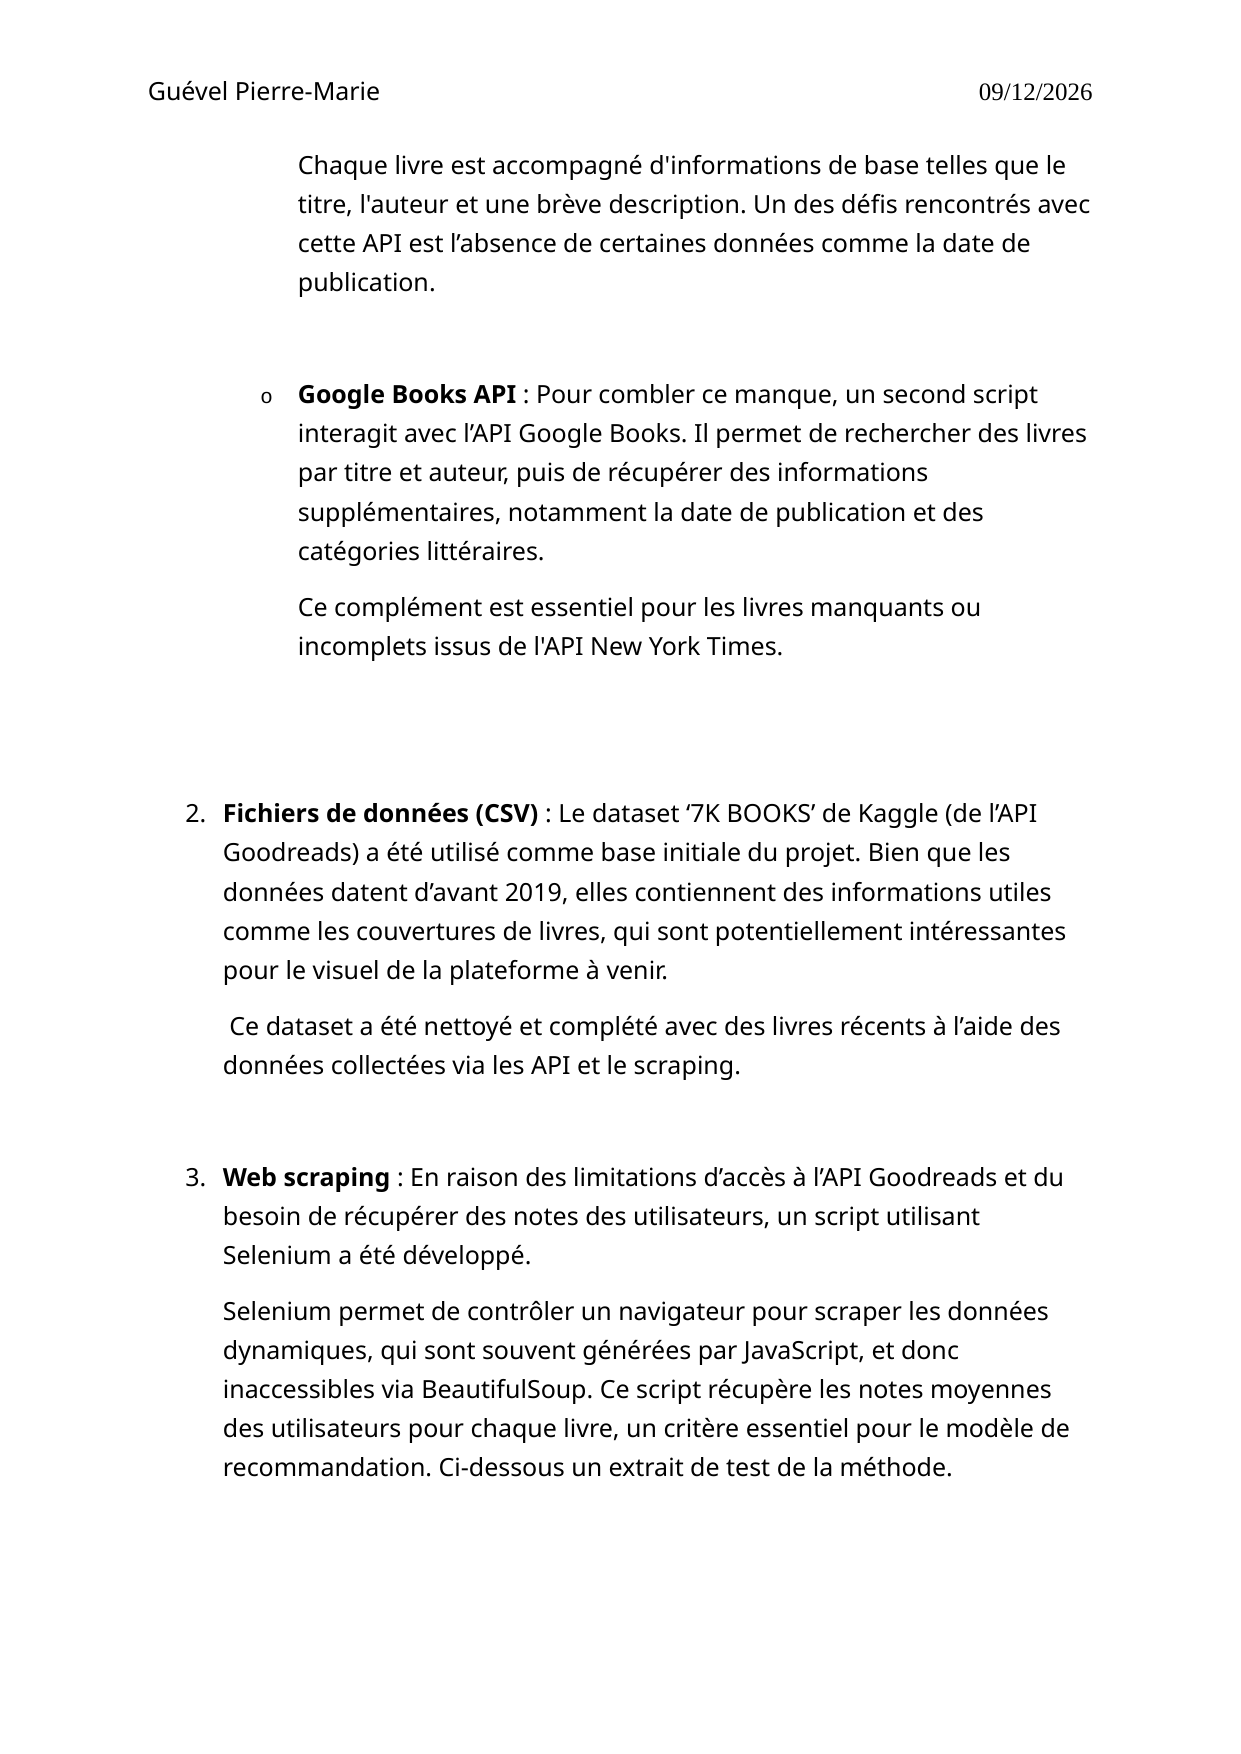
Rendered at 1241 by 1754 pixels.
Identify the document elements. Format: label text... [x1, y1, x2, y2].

text Chaque livre est accompagné d'informations de base telles que le titre, l'auteur et une brève description. Un des défis rencontrés avec cette API est l’absence de certaines données comme la date de publication. [298, 148, 1093, 299]
list Web scraping : En raison des limitations d’accès à l’API Goodreads et du besoin de récupérer des notes des utilisateurs, un script utilisant Selenium a été développé. [185, 1159, 1093, 1272]
list Fichiers de données (CSV) : Le dataset ‘7K BOOKS’ de Kaggle (de l’API Goodreads) a été utilisé comme base initiale du projet. Bien que les données datent d’avant 2019, elles contiennent des informations utiles comme les couvertures de livres, qui sont potentiellement intéressantes pour le visuel de la plateforme à venir. [185, 796, 1093, 987]
text Selenium permet de contrôler un navigateur pour scraper les données dynamiques, qui sont souvent générées par JavaScript, et donc inaccessibles via BeautifulSoup. Ce script récupère les notes moyennes des utilisateurs pour chaque livre, un critère essentiel pour le modèle de recommandation. Ci-dessous un extrait de test de la méthode. [223, 1293, 1093, 1484]
text Ce complément est essentiel pour les livres manquants ou incomplets issus de l'API New York Times. [298, 589, 1093, 662]
text Ce dataset a été nettoyé et complété avec des livres récents à l’aide des données collectées via les API et le scraping. [223, 1008, 1093, 1082]
list Google Books API : Pour combler ce manque, un second script interagit avec l’API Google Books. Il permet de rechercher des livres par titre et auteur, puis de récupérer des informations supplémentaires, notamment la date de publication et des catégories littéraires. [260, 377, 1093, 567]
